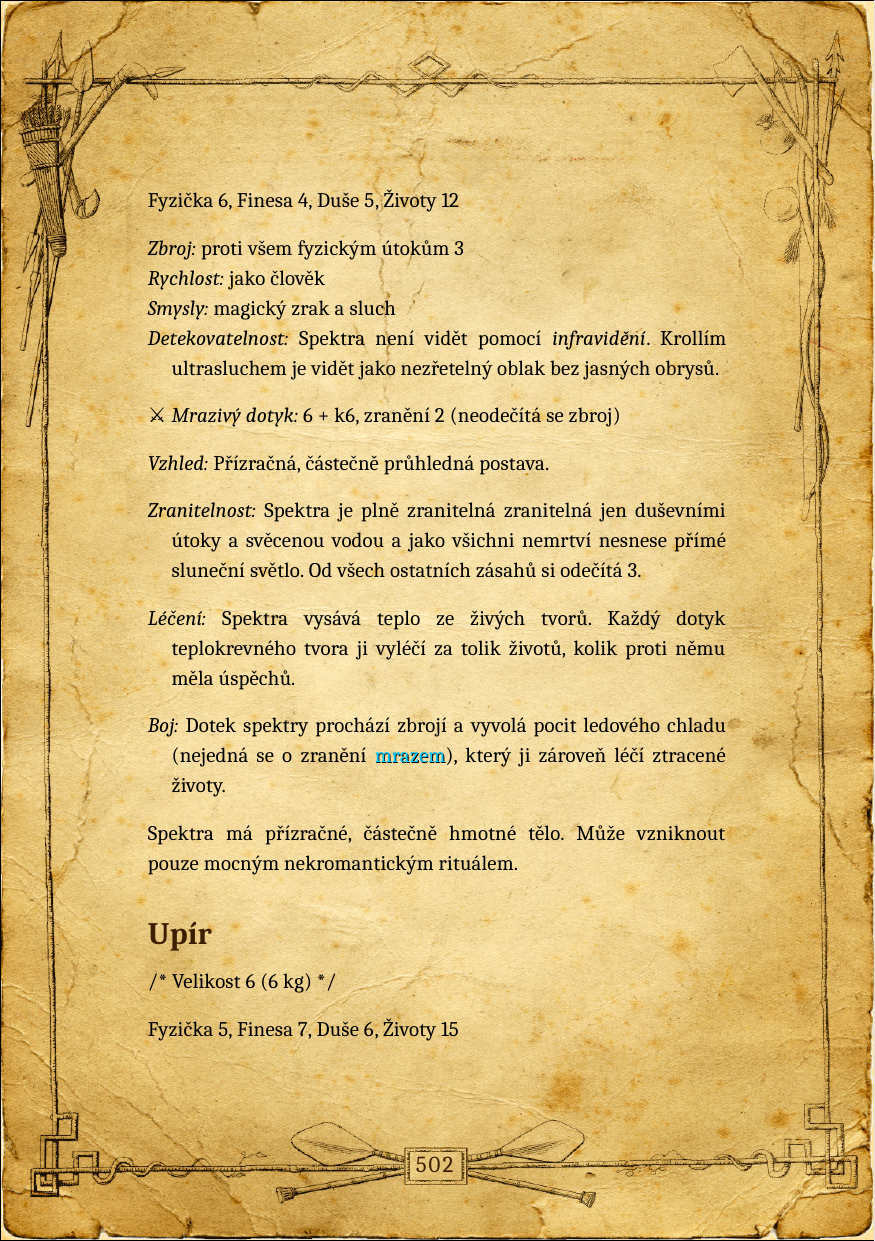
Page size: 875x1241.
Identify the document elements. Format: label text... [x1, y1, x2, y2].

text Vzhled: Přízračná, částečně průhledná postava. [148, 451, 726, 475]
text ⚔ Mrazivý dotyk: 6 + k6, zranění 2 (neodečítá se zbroj) [148, 404, 726, 428]
text Detekovatelnost: Spektra není vidět pomocí infravidění. Krollím ultrasluchem je vidět jako nezřetelný oblak bez jasných obrysů. [148, 326, 726, 380]
text Léčení: Spektra vysává teplo ze živých tvorů. Každý dotyk teplokrevného tvora ji vyléčí za tolik životů, kolik proti němu měla úspěchů. [148, 606, 726, 690]
text /* Velikost 6 (6 kg) */ [148, 970, 726, 994]
text Fyzička 6, Finesa 4, Duše 5, Životy 12 [148, 189, 726, 213]
text Fyzička 5, Finesa 7, Duše 6, Životy 15 [148, 1018, 726, 1042]
text Zranitelnost: Spektra je plně zranitelná zranitelná jen duševními útoky a⁠ svěcenou vodou a⁠ jako všichni nemrtví nesnese přímé sluneční světlo. Od všech ostatních zásahů si odečítá 3. [148, 499, 726, 583]
text Spektra má přízračné, částečně hmotné tělo. Může vzniknout pouze mocným nekromantickým rituálem. [148, 821, 726, 875]
subtitle Upír [148, 916, 726, 952]
picture [1, 1, 874, 1240]
text Rychlost: jako člověk [148, 267, 726, 291]
text Zbroj: proti všem fyzickým útokům 3 [148, 237, 726, 261]
text Smysly: magický zrak a⁠ sluch [148, 296, 726, 320]
text Boj: Dotek spektry prochází zbrojí a⁠ vyvolá pocit ledového chladu (nejedná se o⁠ zranění mrazem), který ji zároveň léčí ztracené životy. [148, 714, 726, 798]
